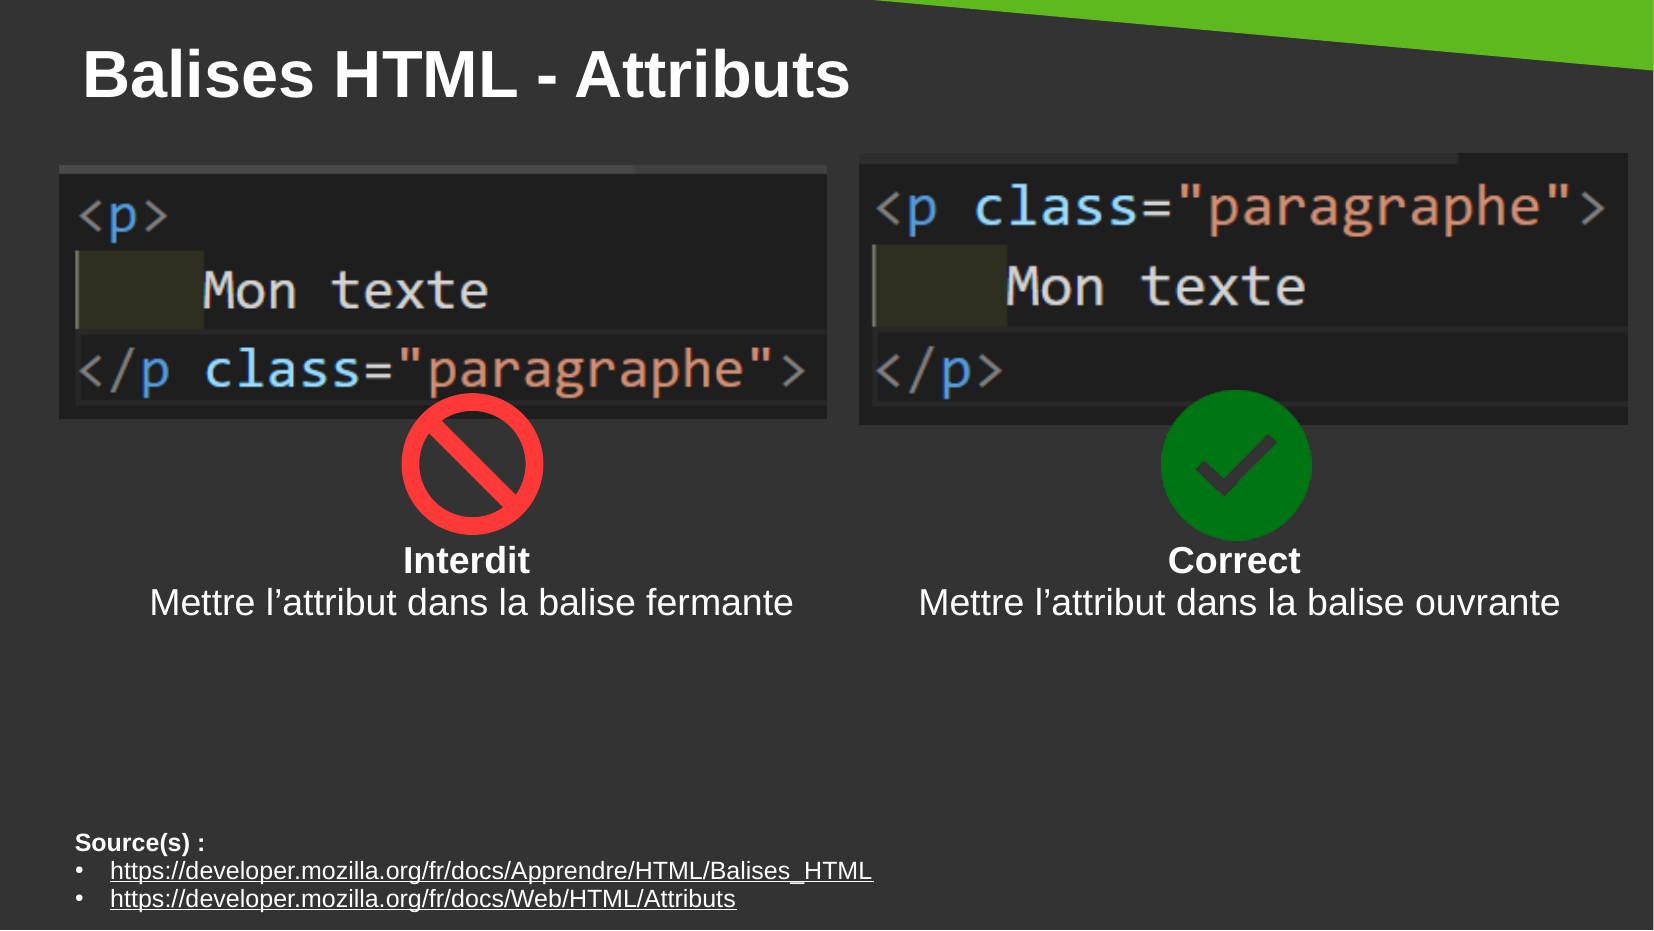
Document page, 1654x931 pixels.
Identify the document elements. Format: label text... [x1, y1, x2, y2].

text_box Correct Mettre l’attribut dans la balise ouvrante [884, 532, 1595, 674]
text_box Source(s) : https://developer.mozilla.org/fr/docs/Apprendre/HTML/Balises_HTML https://developer.mozilla.org/fr/docs/Web/HTML/Attributs [59, 821, 1546, 920]
picture [446, 411, 499, 419]
picture [859, 153, 1628, 532]
picture [59, 165, 827, 419]
text_box Interdit Mettre l’attribut dans la balise fermante [117, 532, 827, 674]
text_box [401, 393, 544, 532]
title Balises HTML - Attributs [82, 37, 1571, 114]
text_box [873, 0, 1654, 71]
